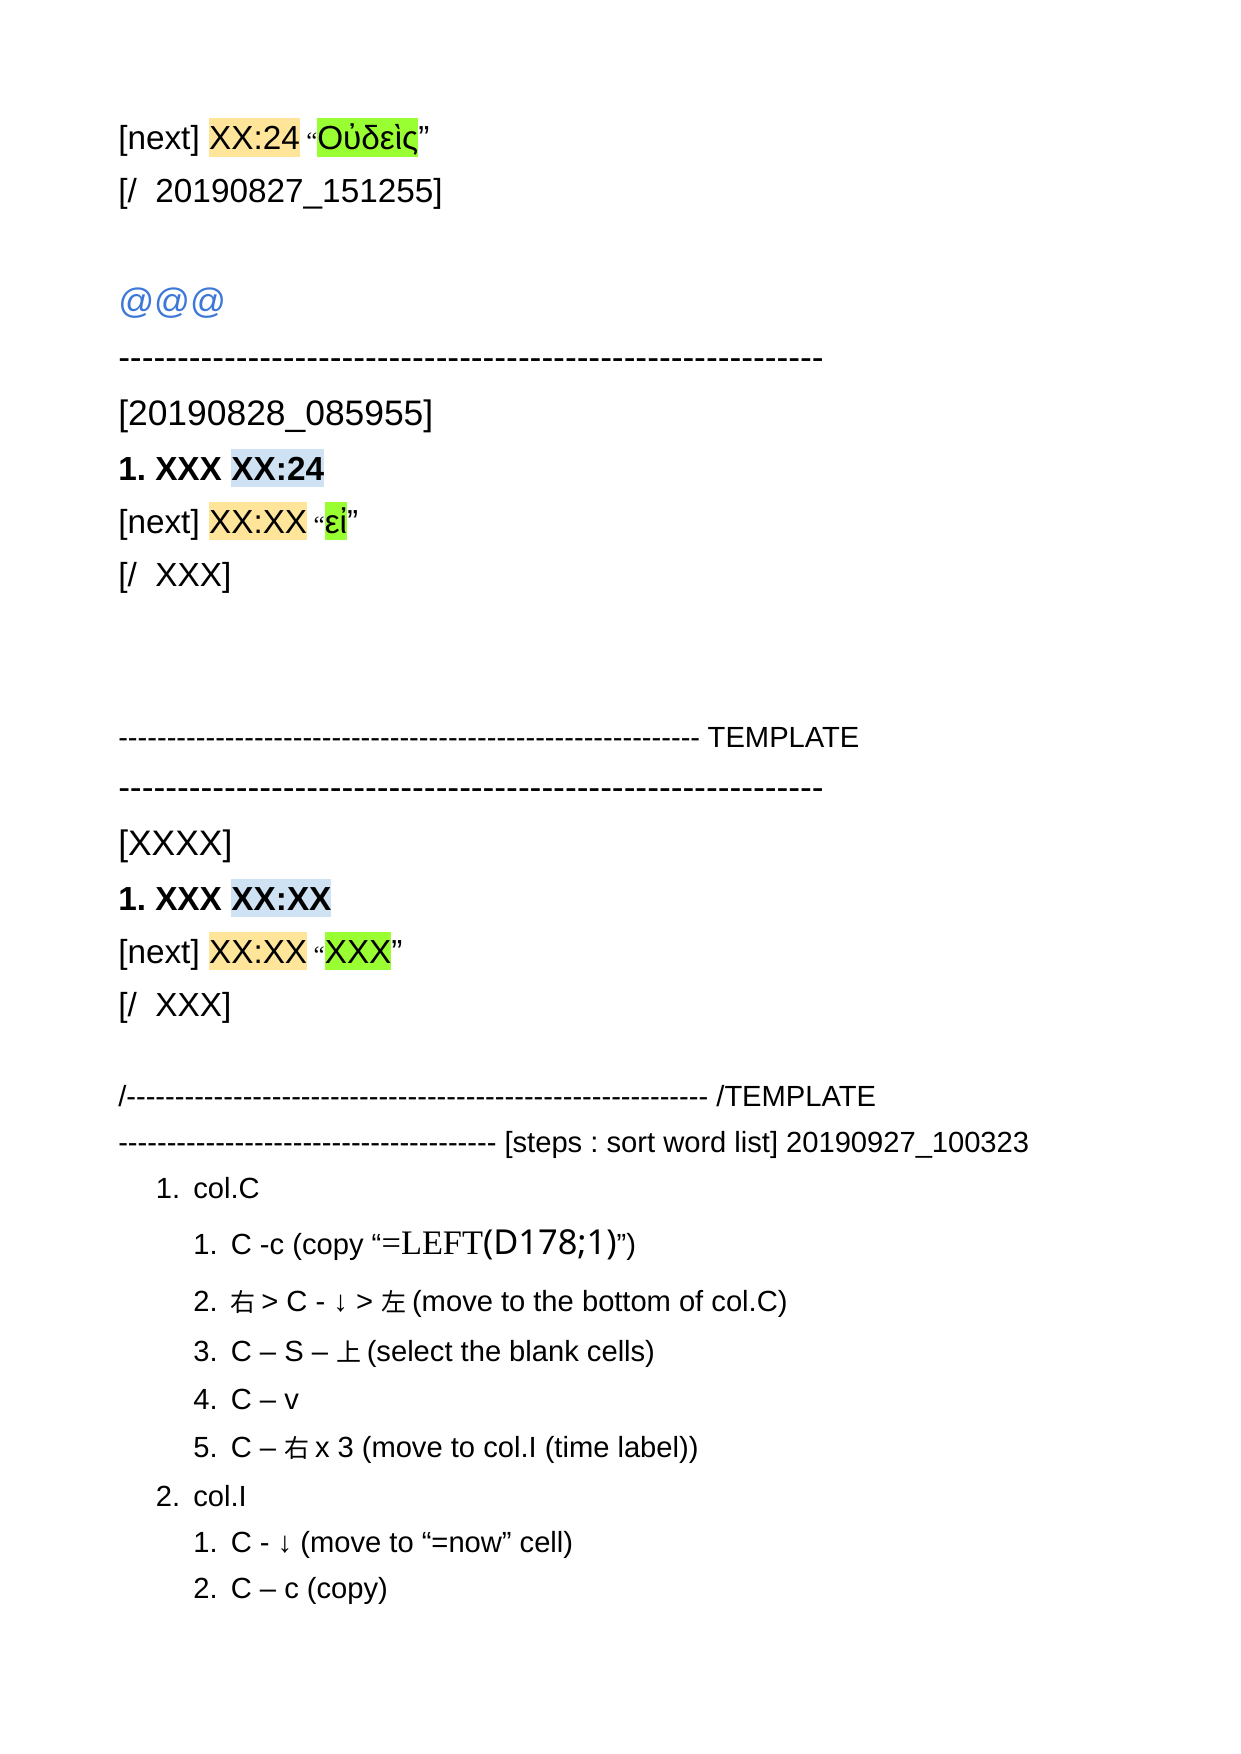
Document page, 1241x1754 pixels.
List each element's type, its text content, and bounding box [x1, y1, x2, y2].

text @@@ [118, 280, 1122, 321]
text [/ 20190827_151255] [118, 171, 1122, 209]
text 1. XXX XX:24 [118, 449, 1122, 487]
list C -c (copy “=LEFT(D178;1)”) [193, 1218, 1122, 1264]
text ------------------------------------------------------------ TEMPLATE [118, 720, 1122, 754]
text [XXXX] [118, 822, 1122, 863]
text [next] XX:24 “Οὐδεὶς” [118, 118, 1122, 157]
text [next] XX:XX “εἰ” [118, 502, 1122, 540]
text [20190828_085955] [118, 393, 1122, 433]
text [/ XXX] [118, 985, 1122, 1023]
text 1. XXX XX:XX [118, 879, 1122, 917]
text ------------------------------------------------------------ [118, 766, 1122, 807]
text ------------------------------------------------------------ [118, 336, 1122, 377]
text [/ XXX] [118, 555, 1122, 593]
list C – S – 上 (select the blank cells) [193, 1332, 1122, 1369]
list col.I [156, 1479, 1122, 1512]
text [next] XX:XX “XXX” [118, 932, 1122, 970]
list C – c (copy) [193, 1571, 1122, 1605]
text /------------------------------------------------------------ /TEMPLATE [118, 1079, 1122, 1112]
list col.C [156, 1171, 1122, 1205]
list C – v [193, 1382, 1122, 1416]
list C – 右 x 3 (move to col.I (time label)) [193, 1429, 1122, 1465]
list C - ↓ (move to “=now” cell) [193, 1525, 1122, 1558]
text --------------------------------------- [steps : sort word list] 20190927_100323 [118, 1125, 1122, 1159]
list 右 > C - ↓ > 左 (move to the bottom of col.C) [193, 1282, 1122, 1319]
